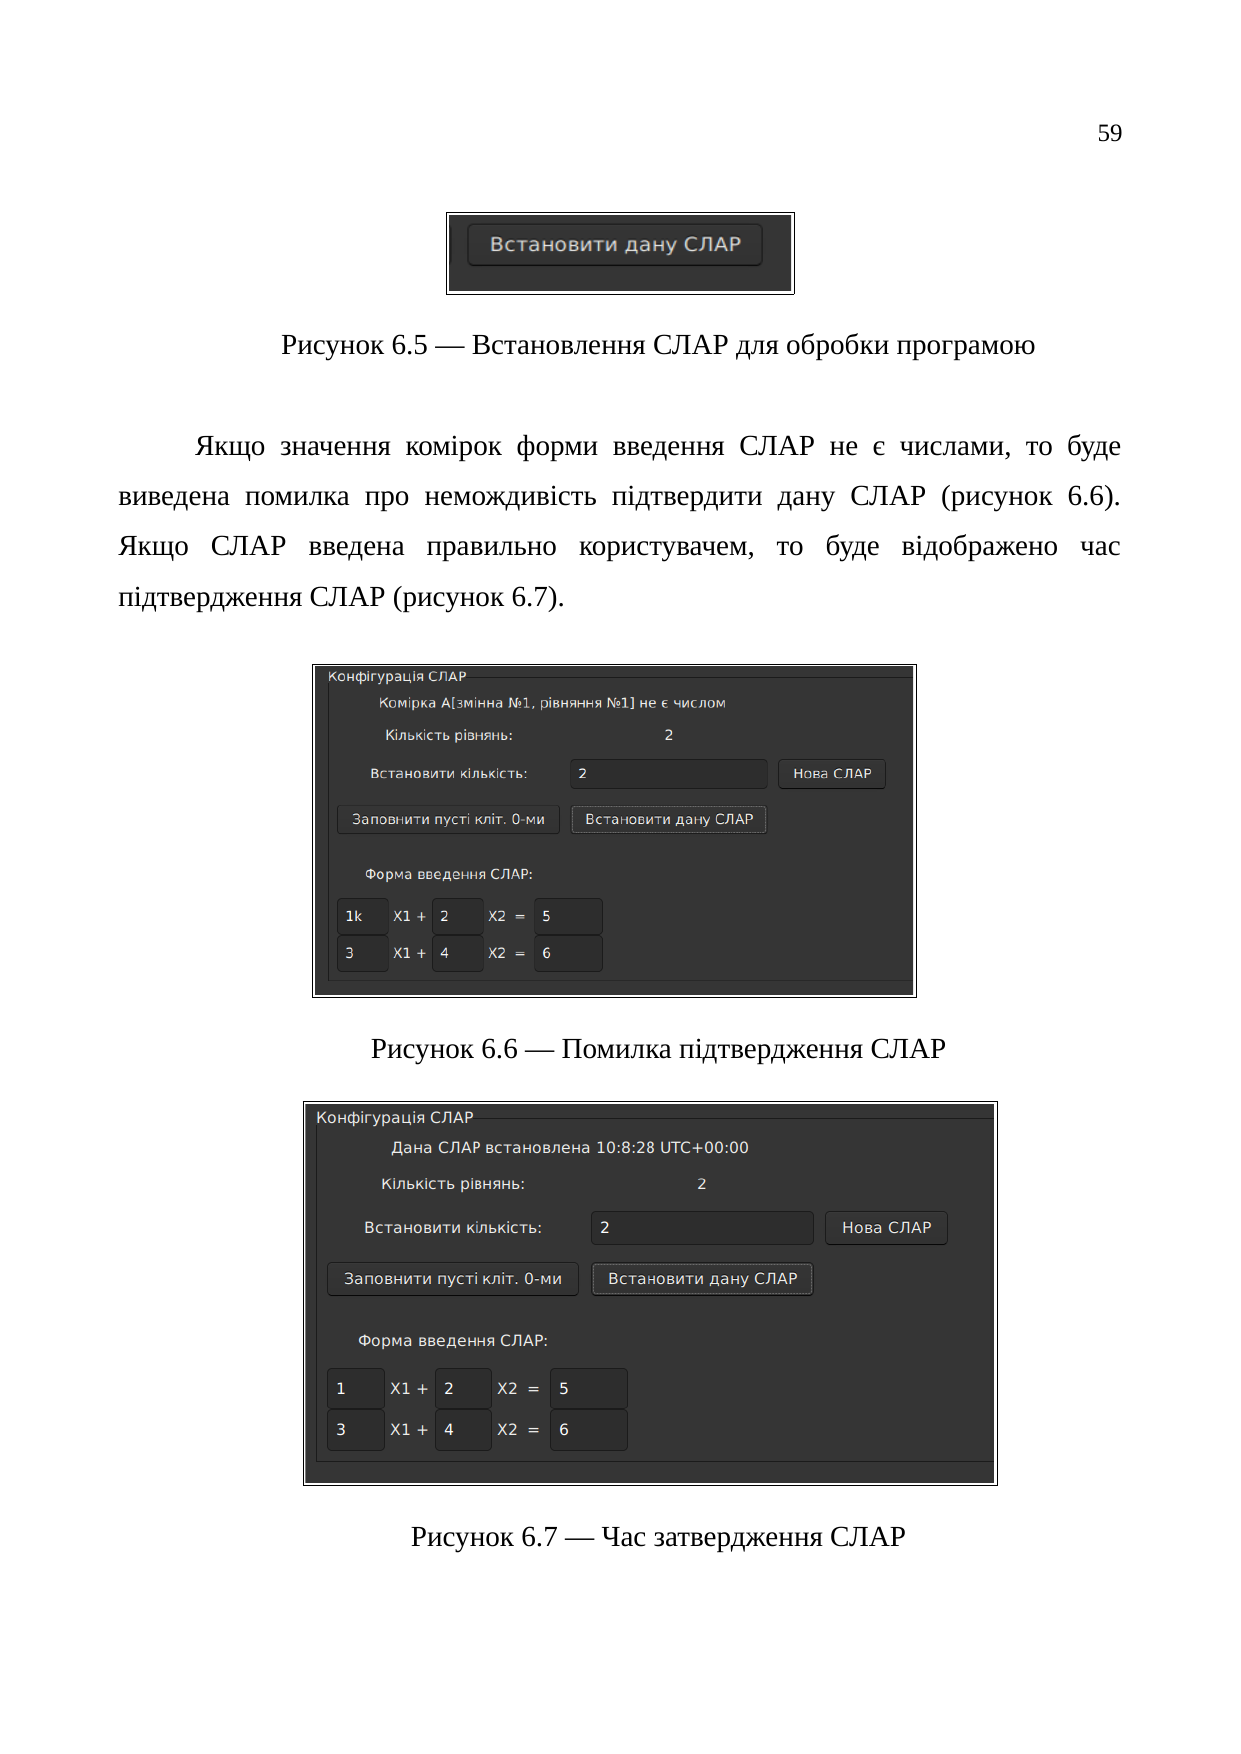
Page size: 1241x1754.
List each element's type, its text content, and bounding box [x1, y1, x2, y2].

picture [449, 215, 792, 291]
text Рисунок 6.7 — Час затвердження СЛАР [118, 1081, 1122, 1553]
text Якщо значення комірок форми введення СЛАР не є числами, то буде виведена помилка про немождивість підтвердити дану СЛАР (рисунок 6.6). Якщо СЛАР введена правильно користувачем, то буде відображено час підтвердження СЛАР (рисунок 6.7). [118, 428, 1122, 612]
text Рисунок 6.5 — Встановлення СЛАР для обробки програмою [118, 291, 1122, 361]
picture [305, 1104, 994, 1483]
picture [315, 666, 914, 995]
text Рисунок 6.6 — Помилка підтвердження СЛАР [118, 995, 1122, 1064]
